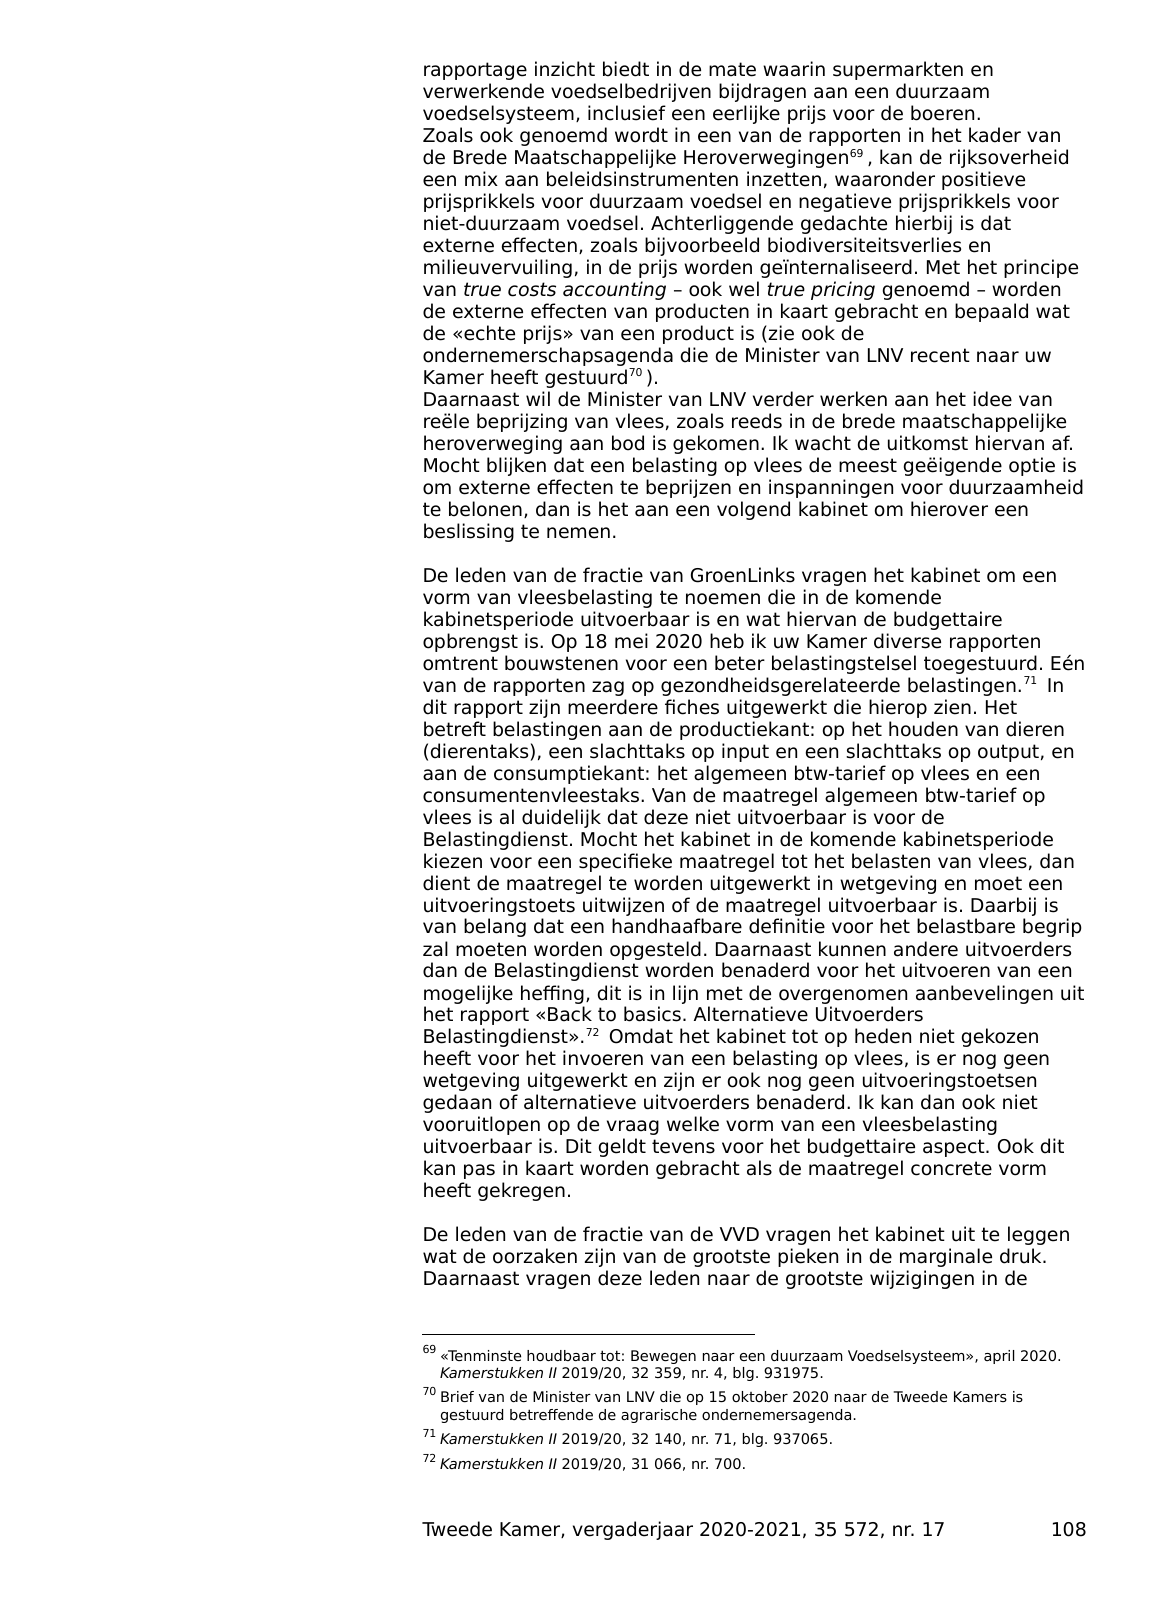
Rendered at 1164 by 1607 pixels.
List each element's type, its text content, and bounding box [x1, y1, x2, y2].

text Brief van de Minister van LNV die op 15 oktober 2020 naar de Tweede Kamers is gestuurd betreffende de agrarische ondernemersagenda. [422, 1385, 1087, 1424]
text De leden van de fractie van de VVD vragen het kabinet uit te leggen wat de oorzaken zijn van de grootste pieken in de marginale druk. Daarnaast vragen deze leden naar de grootste wijzigingen in de [422, 1224, 1087, 1290]
text «Tenminste houdbaar tot: Bewegen naar een duurzaam Voedselsysteem», april 2020. Kamerstukken II 2019/20, 32 359, nr. 4, blg. 931975. [422, 1343, 1087, 1382]
text Kamerstukken II 2019/20, 32 140, nr. 71, blg. 937065. [422, 1427, 1087, 1449]
text Daarnaast wil de Minister van LNV verder werken aan het idee van reële beprijzing van vlees, zoals reeds in de brede maatschappelijke heroverweging aan bod is gekomen. Ik wacht de uitkomst hiervan af. Mocht blijken dat een belasting op vlees de meest geëigende optie is om externe effecten te beprijzen en inspanningen voor duurzaamheid te belonen, dan is het aan een volgend kabinet om hierover een beslissing te nemen. [422, 389, 1087, 543]
text Zoals ook genoemd wordt in een van de rapporten in het kader van de Brede Maatschappelijke Heroverwegingen, kan de rijksoverheid een mix aan beleidsinstrumenten inzetten, waaronder positieve prijsprikkels voor duurzaam voedsel en negatieve prijsprikkels voor niet-duurzaam voedsel. Achterliggende gedachte hierbij is dat externe effecten, zoals bijvoorbeeld biodiversiteitsverlies en milieuvervuiling, in de prijs worden geïnternaliseerd. Met het principe van true costs accounting – ook wel true pricing genoemd – worden de externe effecten van producten in kaart gebracht en bepaald wat de «echte prijs» van een product is (zie ook de ondernemerschapsagenda die de Minister van LNV recent naar uw Kamer heeft gestuurd). [422, 125, 1087, 389]
text Kamerstukken II 2019/20, 31 066, nr. 700. [422, 1452, 1087, 1474]
text rapportage inzicht biedt in de mate waarin supermarkten en verwerkende voedselbedrijven bijdragen aan een duurzaam voedselsysteem, inclusief een eerlijke prijs voor de boeren. [422, 59, 1087, 125]
text De leden van de fractie van GroenLinks vragen het kabinet om een vorm van vleesbelasting te noemen die in de komende kabinetsperiode uitvoerbaar is en wat hiervan de budgettaire opbrengst is. Op 18 mei 2020 heb ik uw Kamer diverse rapporten omtrent bouwstenen voor een beter belastingstelsel toegestuurd. Eén van de rapporten zag op gezondheidsgerelateerde belastingen. In dit rapport zijn meerdere fiches uitgewerkt die hierop zien. Het betreft belastingen aan de productiekant: op het houden van dieren (dierentaks), een slachttaks op input en een slachttaks op output, en aan de consumptiekant: het algemeen btw-tarief op vlees en een consumentenvleestaks. Van de maatregel algemeen btw-tarief op vlees is al duidelijk dat deze niet uitvoerbaar is voor de Belastingdienst. Mocht het kabinet in de komende kabinetsperiode kiezen voor een specifieke maatregel tot het belasten van vlees, dan dient de maatregel te worden uitgewerkt in wetgeving en moet een uitvoeringstoets uitwijzen of de maatregel uitvoerbaar is. Daarbij is van belang dat een handhaafbare definitie voor het belastbare begrip zal moeten worden opgesteld. Daarnaast kunnen andere uitvoerders dan de Belastingdienst worden benaderd voor het uitvoeren van een mogelijke heffing, dit is in lijn met de overgenomen aanbevelingen uit het rapport «Back to basics. Alternatieve Uitvoerders Belastingdienst». Omdat het kabinet tot op heden niet gekozen heeft voor het invoeren van een belasting op vlees, is er nog geen wetgeving uitgewerkt en zijn er ook nog geen uitvoeringstoetsen gedaan of alternatieve uitvoerders benaderd. Ik kan dan ook niet vooruitlopen op de vraag welke vorm van een vleesbelasting uitvoerbaar is. Dit geldt tevens voor het budgettaire aspect. Ook dit kan pas in kaart worden gebracht als de maatregel concrete vorm heeft gekregen. [422, 565, 1087, 1202]
